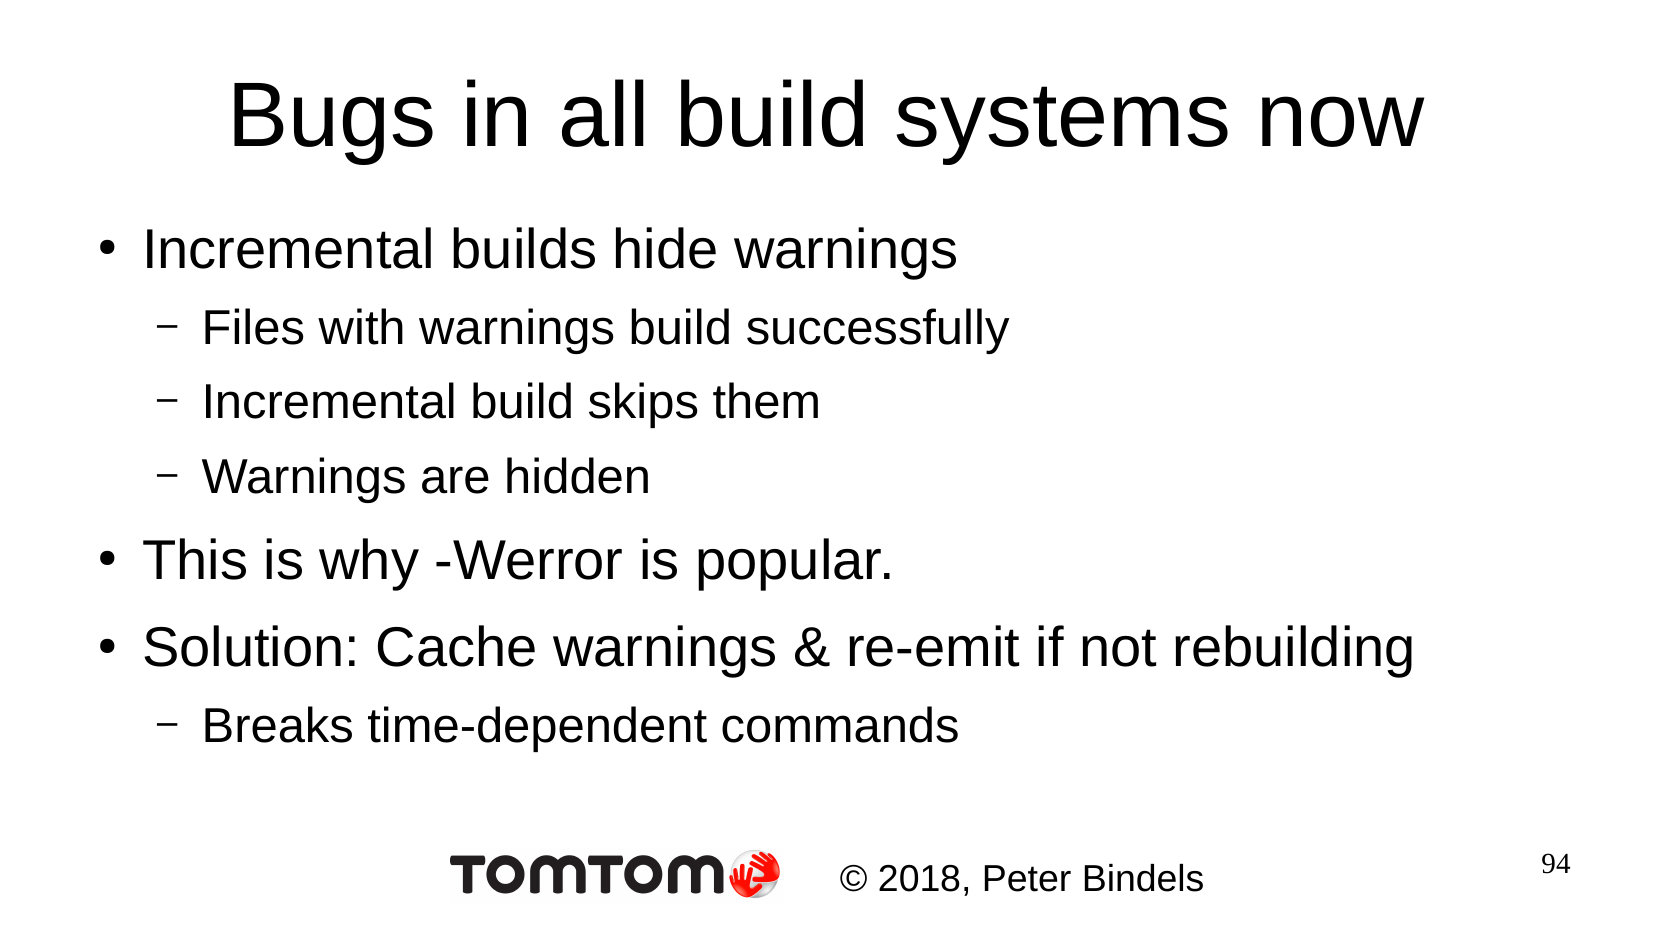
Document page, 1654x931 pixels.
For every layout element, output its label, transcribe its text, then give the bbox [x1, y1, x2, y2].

picture [450, 847, 784, 905]
title Bugs in all build systems now [82, 0, 1571, 217]
list Incremental builds hide warnings Files with warnings build successfully Incremental build skips them Warnings are hidden This is why -Werror is popular. Solution: Cache warnings & re-emit if not rebuilding Breaks time-dependent commands [82, 217, 1571, 758]
